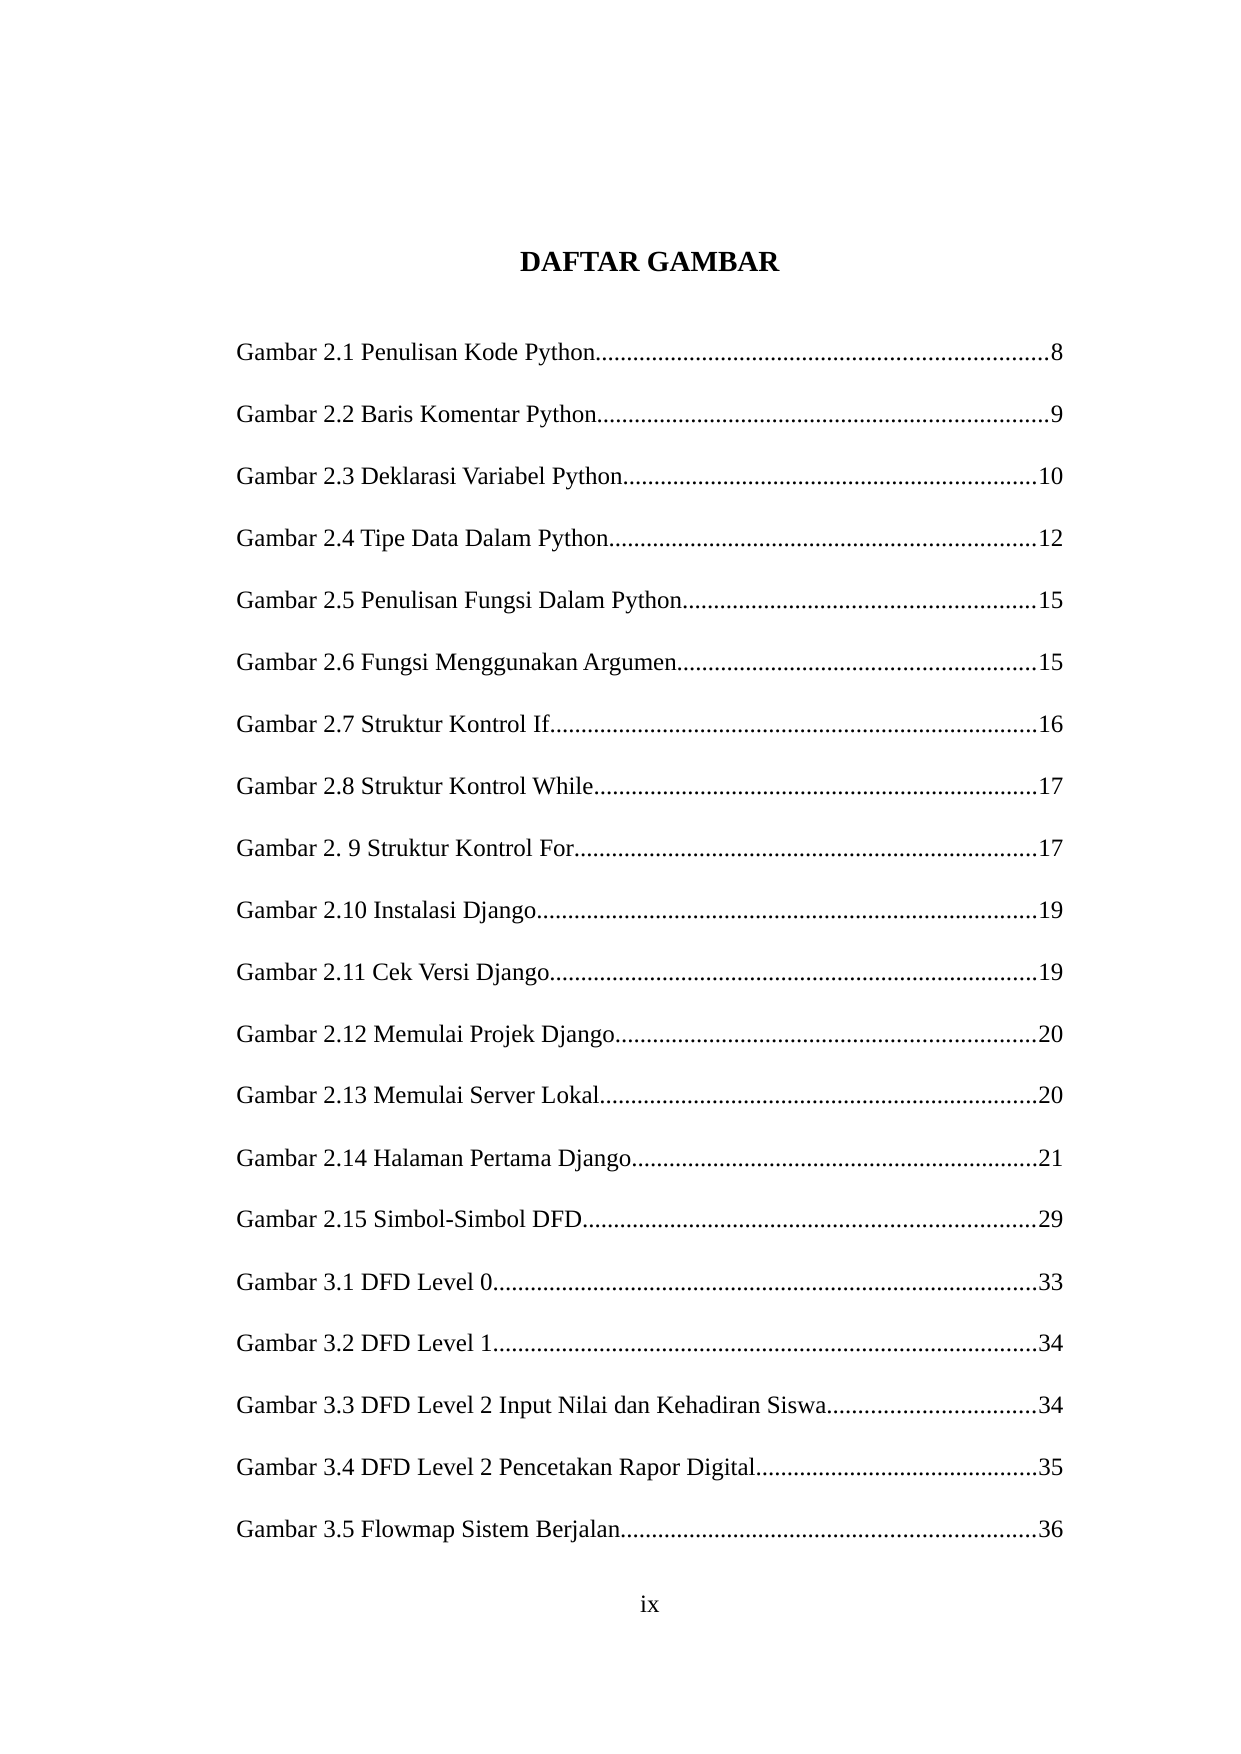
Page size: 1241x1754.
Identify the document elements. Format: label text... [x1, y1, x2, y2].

text Gambar 2.15 Simbol-Simbol DFD 29 [236, 1192, 1063, 1237]
text Gambar 2.4 Tipe Data Dalam Python 12 [236, 511, 1063, 555]
text Gambar 3.4 DFD Level 2 Pencetakan Rapor Digital 35 [236, 1440, 1063, 1485]
text Gambar 2. 9 Struktur Kontrol For 17 [236, 821, 1063, 865]
text Gambar 2.12 Memulai Projek Django 20 [236, 1007, 1063, 1051]
text Gambar 2.1 Penulisan Kode Python 8 [236, 325, 1063, 369]
text Gambar 3.2 DFD Level 1 34 [236, 1316, 1063, 1361]
text Gambar 2.14 Halaman Pertama Django 21 [236, 1131, 1063, 1175]
text Gambar 2.7 Struktur Kontrol If 16 [236, 697, 1063, 741]
text Gambar 2.2 Baris Komentar Python 9 [236, 387, 1063, 431]
text Gambar 2.6 Fungsi Menggunakan Argumen 15 [236, 635, 1063, 679]
subtitle DAFTAR GAMBAR [236, 236, 1063, 281]
text Gambar 2.5 Penulisan Fungsi Dalam Python 15 [236, 573, 1063, 617]
text Gambar 2.3 Deklarasi Variabel Python 10 [236, 449, 1063, 493]
text Gambar 2.8 Struktur Kontrol While 17 [236, 759, 1063, 803]
text Gambar 3.3 DFD Level 2 Input Nilai dan Kehadiran Siswa 34 [236, 1378, 1063, 1423]
text Gambar 2.13 Memulai Server Lokal 20 [236, 1068, 1063, 1113]
text Gambar 3.5 Flowmap Sistem Berjalan 36 [236, 1502, 1063, 1547]
text Gambar 3.1 DFD Level 0 33 [236, 1254, 1063, 1299]
text Gambar 2.11 Cek Versi Django 19 [236, 944, 1063, 989]
text Gambar 2.10 Instalasi Django 19 [236, 883, 1063, 927]
